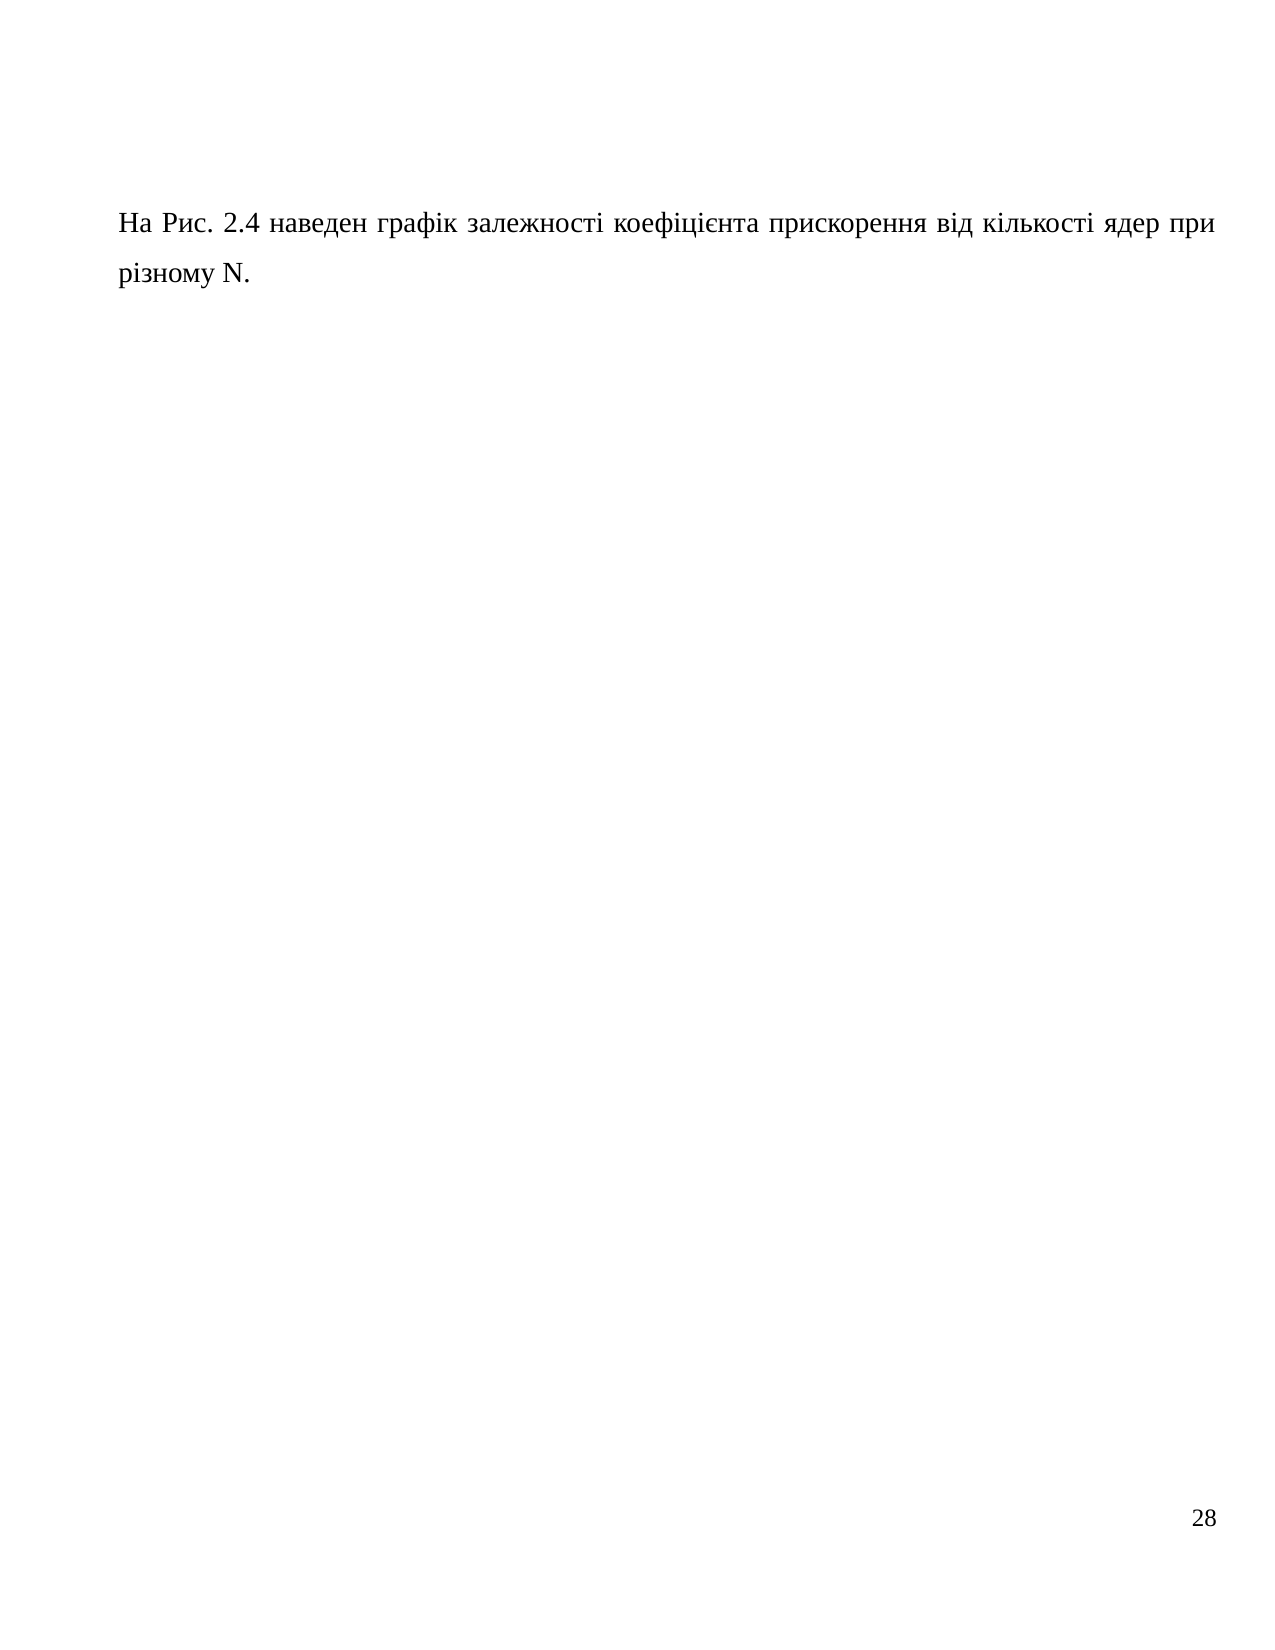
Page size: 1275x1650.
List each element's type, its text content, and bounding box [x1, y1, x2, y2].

text На Рис. 2.4 наведен графік залежності коефіцієнта прискорення від кількості ядер при різному N. [118, 205, 1216, 289]
